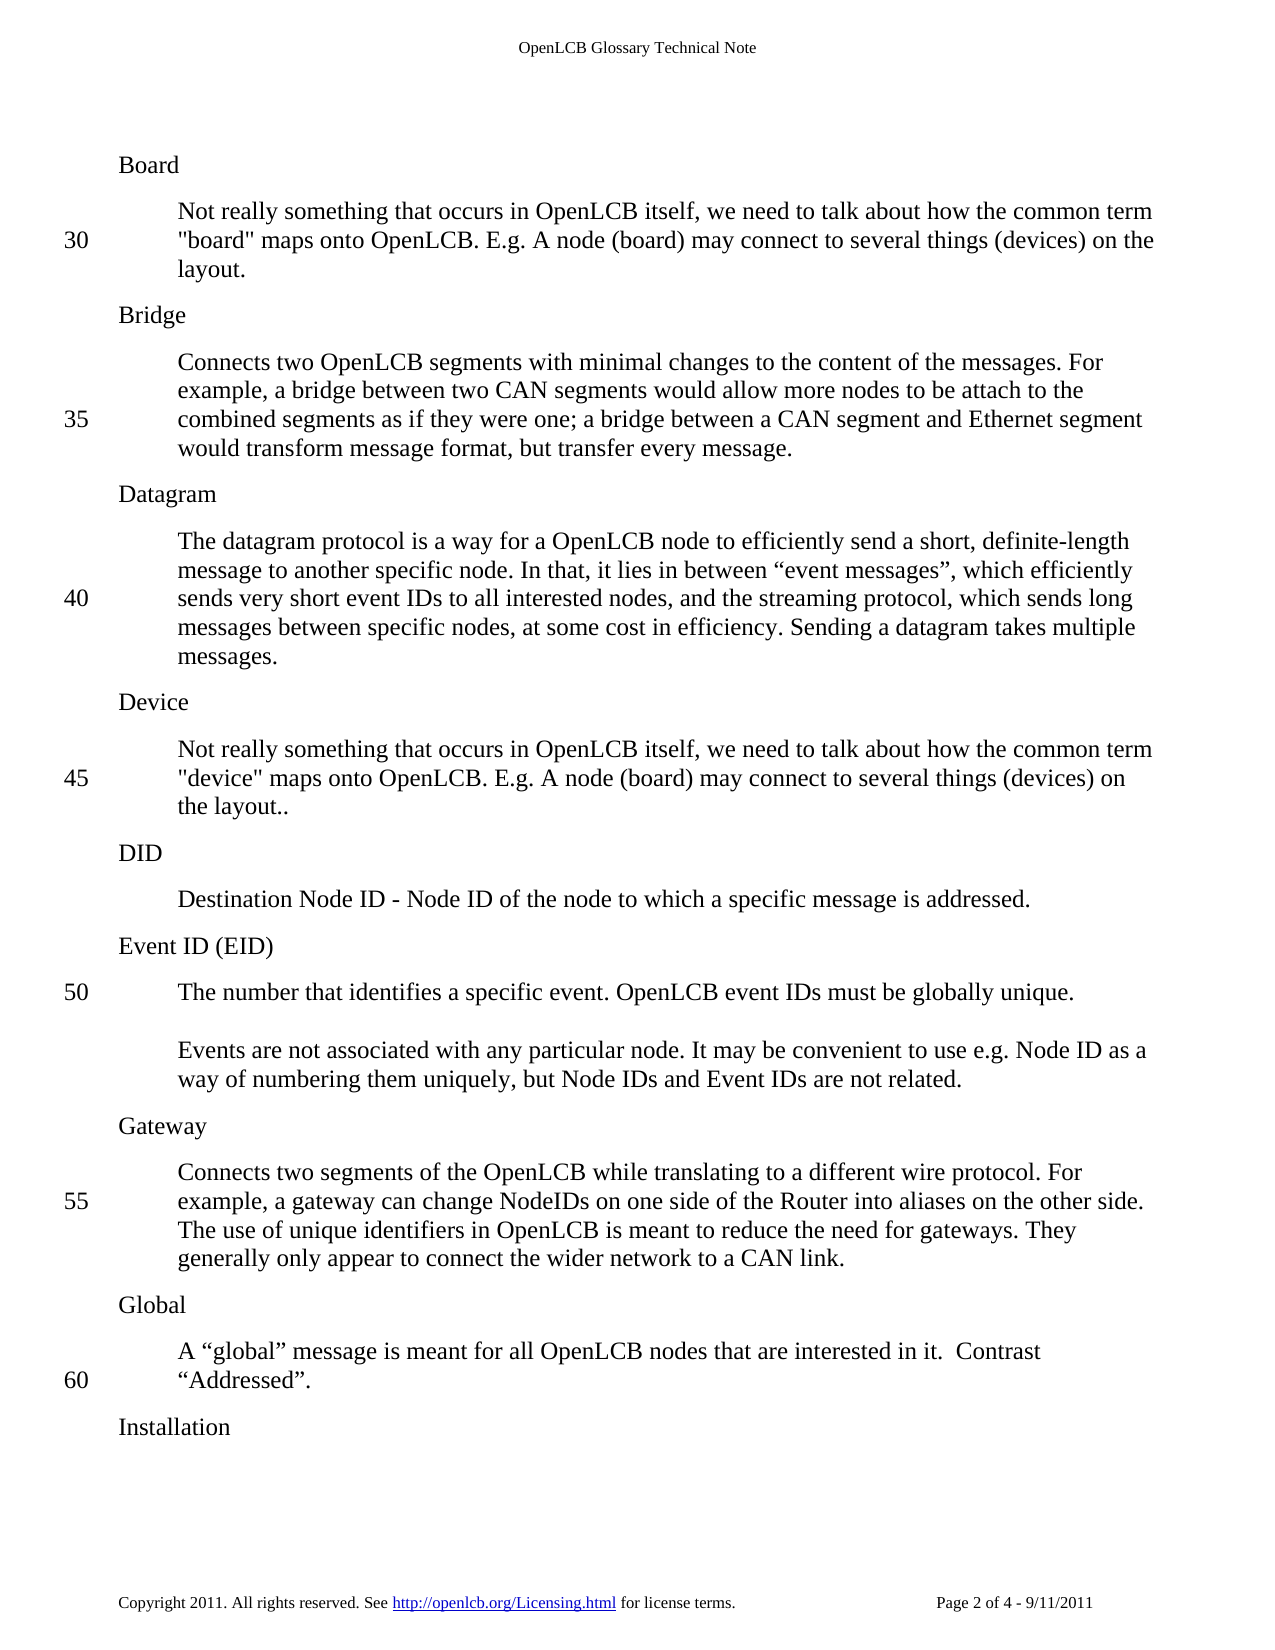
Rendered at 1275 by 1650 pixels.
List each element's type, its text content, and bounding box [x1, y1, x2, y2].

list Events are not associated with any particular node. It may be convenient to use e.g. Node ID as a way of numbering them uniquely, but Node IDs and Event IDs are not related. [177, 1036, 1157, 1093]
subtitle Board [118, 150, 1157, 179]
list The datagram protocol is a way for a OpenLCB node to efficiently send a short, definite-length message to another specific node. In that, it lies in between “event messages”, which efficiently sends very short event IDs to all interested nodes, and the streaming protocol, which sends long messages between specific nodes, at some cost in efficiency. Sending a datagram takes multiple messages. [177, 526, 1157, 670]
list A “global” message is meant for all OpenLCB nodes that are interested in it. Contrast “Addressed”. [177, 1336, 1157, 1394]
subtitle Gateway [118, 1111, 1157, 1139]
list Connects two OpenLCB segments with minimal changes to the content of the messages. For example, a bridge between two CAN segments would allow more nodes to be attach to the combined segments as if they were one; a bridge between a CAN segment and Ethernet segment would transform message format, but transfer every message. [177, 347, 1157, 462]
list Destination Node ID - Node ID of the node to which a specific message is addressed. [177, 884, 1157, 913]
subtitle Global [118, 1290, 1157, 1319]
list Not really something that occurs in OpenLCB itself, we need to talk about how the common term "board" maps onto OpenLCB. E.g. A node (board) may connect to several things (devices) on the layout. [177, 196, 1157, 283]
list Connects two segments of the OpenLCB while translating to a different wire protocol. For example, a gateway can change NodeIDs on one side of the Router into aliases on the other side. The use of unique identifiers in OpenLCB is meant to reduce the need for gateways. They generally only appear to connect the wider network to a CAN link. [177, 1157, 1157, 1272]
subtitle Device [118, 687, 1157, 716]
subtitle Bridge [118, 300, 1157, 329]
subtitle Event ID (EID) [118, 931, 1157, 959]
subtitle Datagram [118, 479, 1157, 508]
subtitle DID [118, 838, 1157, 867]
list The number that identifies a specific event. OpenLCB event IDs must be globally unique. [177, 977, 1157, 1006]
subtitle Installation [118, 1412, 1157, 1440]
list Not really something that occurs in OpenLCB itself, we need to talk about how the common term "device" maps onto OpenLCB. E.g. A node (board) may connect to several things (devices) on the layout.. [177, 734, 1157, 820]
